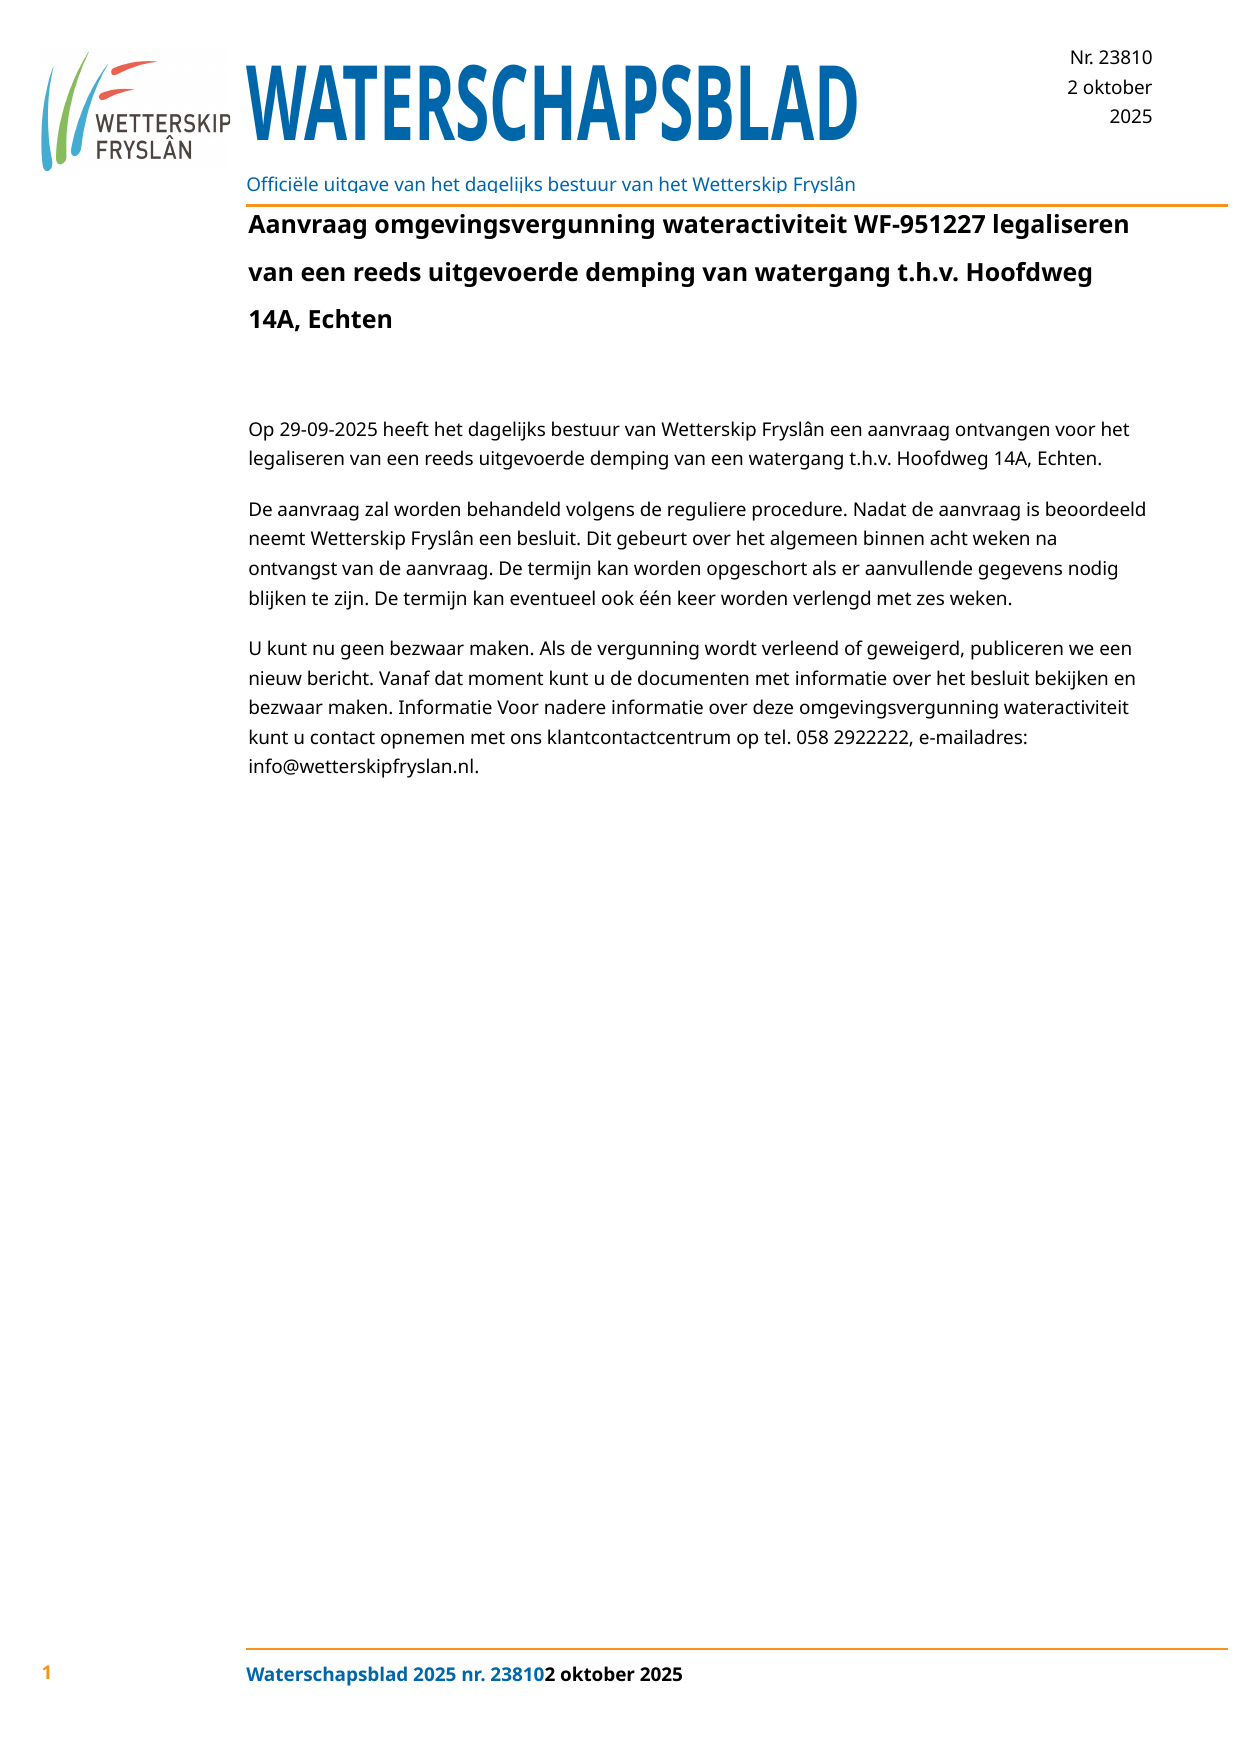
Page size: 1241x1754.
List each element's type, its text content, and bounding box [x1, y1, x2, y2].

text Op 29-09-2025 heeft het dagelijks bestuur van Wetterskip Fryslân een aanvraag ontvangen voor het legaliseren van een reeds uitgevoerde demping van een watergang t.h.v. Hoofdweg 14A, Echten. [248, 416, 1152, 471]
text U kunt nu geen bezwaar maken. Als de vergunning wordt verleend of geweigerd, publiceren we een nieuw bericht. Vanaf dat moment kunt u de documenten met informatie over het besluit bekijken en bezwaar maken. Informatie Voor nadere informatie over deze omgevingsvergunning wateractiviteit kunt u contact opnemen met ons klantcontactcentrum op tel. 058 2922222, e-mailadres: info@wetterskipfryslan.nl. [248, 635, 1152, 779]
text De aanvraag zal worden behandeld volgens de reguliere procedure. Nadat de aanvraag is beoordeeld neemt Wetterskip Fryslân een besluit. Dit gebeurt over het algemeen binnen acht weken na ontvangst van de aanvraag. De termijn kan worden opgeschort als er aanvullende gegevens nodig blijken te zijn. De termijn kan eventueel ook één keer worden verlengd met zes weken. [248, 496, 1152, 610]
text Aanvraag omgevingsvergunning wateractiviteit WF-951227 legaliseren van een reeds uitgevoerde demping van watergang t.h.v. Hoofdweg 14A, Echten [248, 207, 1152, 336]
picture [41, 47, 231, 172]
